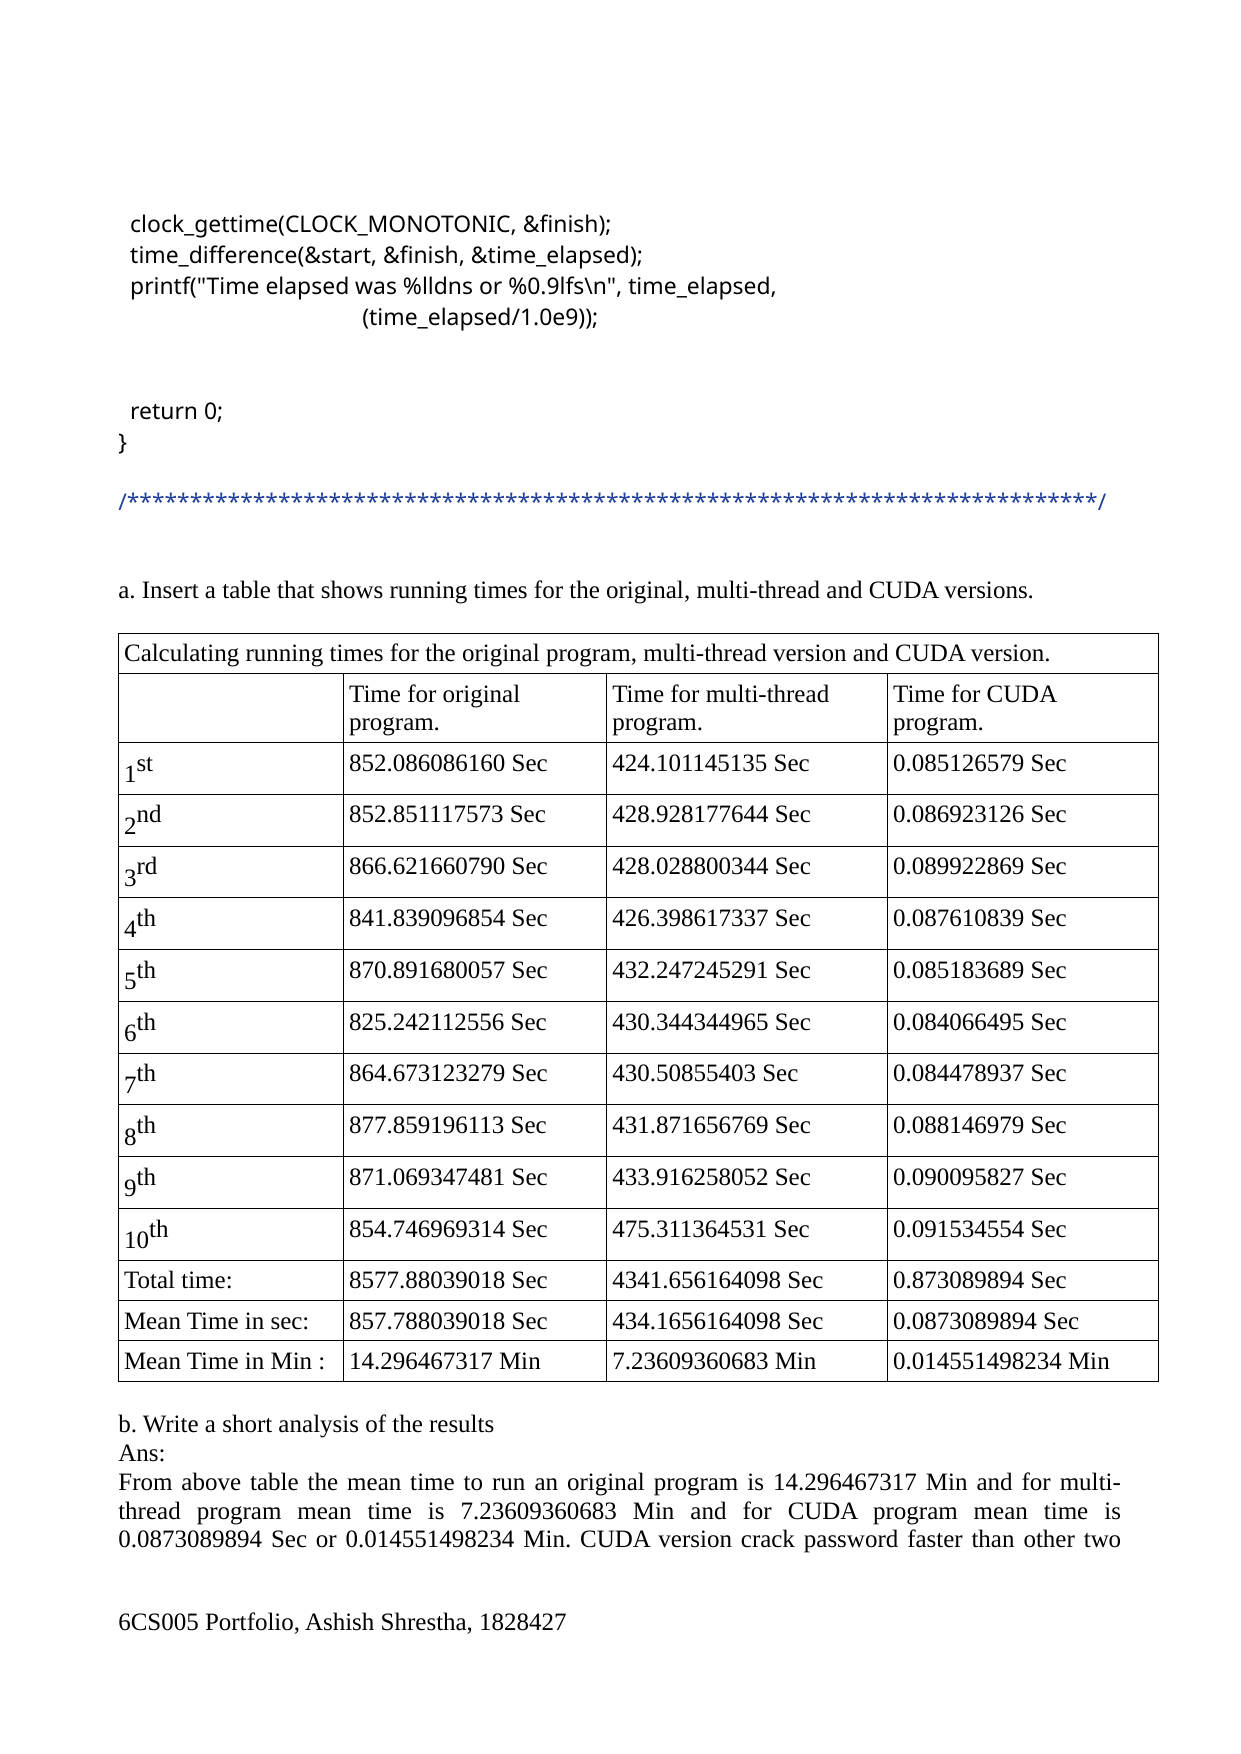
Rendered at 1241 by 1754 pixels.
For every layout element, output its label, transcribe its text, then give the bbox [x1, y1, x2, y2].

table_cell 0.088146979 Sec [888, 1105, 1158, 1156]
table_cell Time for CUDA program. [888, 674, 1158, 742]
table_cell 854.746969314 Sec [344, 1209, 606, 1260]
text Ans: [118, 1438, 1122, 1467]
table_header Calculating running times for the original program, multi-thread version and CUDA version. [119, 634, 1158, 673]
table_cell 866.621660790 Sec [344, 847, 606, 897]
table_cell 428.028800344 Sec [607, 847, 887, 897]
table_cell 0.087610839 Sec [888, 898, 1158, 949]
table_cell 0.085183689 Sec [888, 950, 1158, 1001]
table_cell 3rd [119, 847, 343, 897]
table_cell 424.101145135 Sec [607, 743, 887, 794]
text (time_elapsed/1.0e9)); [118, 301, 1122, 333]
table_cell 870.891680057 Sec [344, 950, 606, 1001]
table_cell 9th [119, 1157, 343, 1208]
table_cell Mean Time in sec: [119, 1301, 343, 1340]
table_cell 8577.88039018 Sec [344, 1261, 606, 1300]
table_cell 0.091534554 Sec [888, 1209, 1158, 1260]
table_cell 433.916258052 Sec [607, 1157, 887, 1208]
table_cell 857.788039018 Sec [344, 1301, 606, 1340]
table_cell 852.851117573 Sec [344, 795, 606, 846]
table_cell 877.859196113 Sec [344, 1105, 606, 1156]
table_cell 0.090095827 Sec [888, 1157, 1158, 1208]
table_cell 4341.656164098 Sec [607, 1261, 887, 1300]
table_cell Time for multi-thread program. [607, 674, 887, 742]
text printf("Time elapsed was %lldns or %0.9lfs\n", time_elapsed, [118, 270, 1122, 301]
table_cell 430.50855403 Sec [607, 1054, 887, 1104]
table_cell 0.084478937 Sec [888, 1054, 1158, 1104]
table_cell 434.1656164098 Sec [607, 1301, 887, 1340]
table_cell 0.084066495 Sec [888, 1002, 1158, 1053]
table_cell 4th [119, 898, 343, 949]
table_cell 10th [119, 1209, 343, 1260]
text b. Write a short analysis of the results [118, 1409, 1122, 1438]
table_cell Mean Time in Min : [119, 1341, 343, 1381]
table_cell 5th [119, 950, 343, 1001]
table_cell 825.242112556 Sec [344, 1002, 606, 1053]
table_cell 7.23609360683 Min [607, 1341, 887, 1381]
table_cell Time for original program. [344, 674, 606, 742]
table_cell 431.871656769 Sec [607, 1105, 887, 1156]
table_cell 0.0873089894 Sec [888, 1301, 1158, 1340]
table_cell 0.089922869 Sec [888, 847, 1158, 897]
table_cell 1st [119, 743, 343, 794]
table_cell 428.928177644 Sec [607, 795, 887, 846]
table_cell [119, 674, 343, 742]
table_cell 432.247245291 Sec [607, 950, 887, 1001]
table_cell 430.344344965 Sec [607, 1002, 887, 1053]
text a. Insert a table that shows running times for the original, multi-thread and CUDA versions. [118, 575, 1122, 604]
table_cell 852.086086160 Sec [344, 743, 606, 794]
table_cell 864.673123279 Sec [344, 1054, 606, 1104]
table_cell 6th [119, 1002, 343, 1053]
text return 0; [118, 395, 1122, 426]
table_cell 0.085126579 Sec [888, 743, 1158, 794]
table_cell 841.839096854 Sec [344, 898, 606, 949]
table_cell 871.069347481 Sec [344, 1157, 606, 1208]
text time_difference(&start, &finish, &time_elapsed); [118, 239, 1122, 270]
table_cell Total time: [119, 1261, 343, 1300]
table_cell 8th [119, 1105, 343, 1156]
text /*****************************************************************************/ [118, 486, 1122, 518]
table_cell 0.873089894 Sec [888, 1261, 1158, 1300]
text From above table the mean time to run an original program is 14.296467317 Min and for multi-thread program mean time is 7.23609360683 Min and for CUDA program mean time is 0.0873089894 Sec or 0.014551498234 Min. CUDA version crack password faster than other two [118, 1467, 1122, 1553]
table_cell 0.086923126 Sec [888, 795, 1158, 846]
text clock_gettime(CLOCK_MONOTONIC, &finish); [118, 208, 1122, 239]
table_cell 7th [119, 1054, 343, 1104]
table_cell 2nd [119, 795, 343, 846]
table_cell 0.014551498234 Min [888, 1341, 1158, 1381]
table_cell 14.296467317 Min [344, 1341, 606, 1381]
table_cell 426.398617337 Sec [607, 898, 887, 949]
text } [118, 426, 1122, 458]
table_cell 475.311364531 Sec [607, 1209, 887, 1260]
